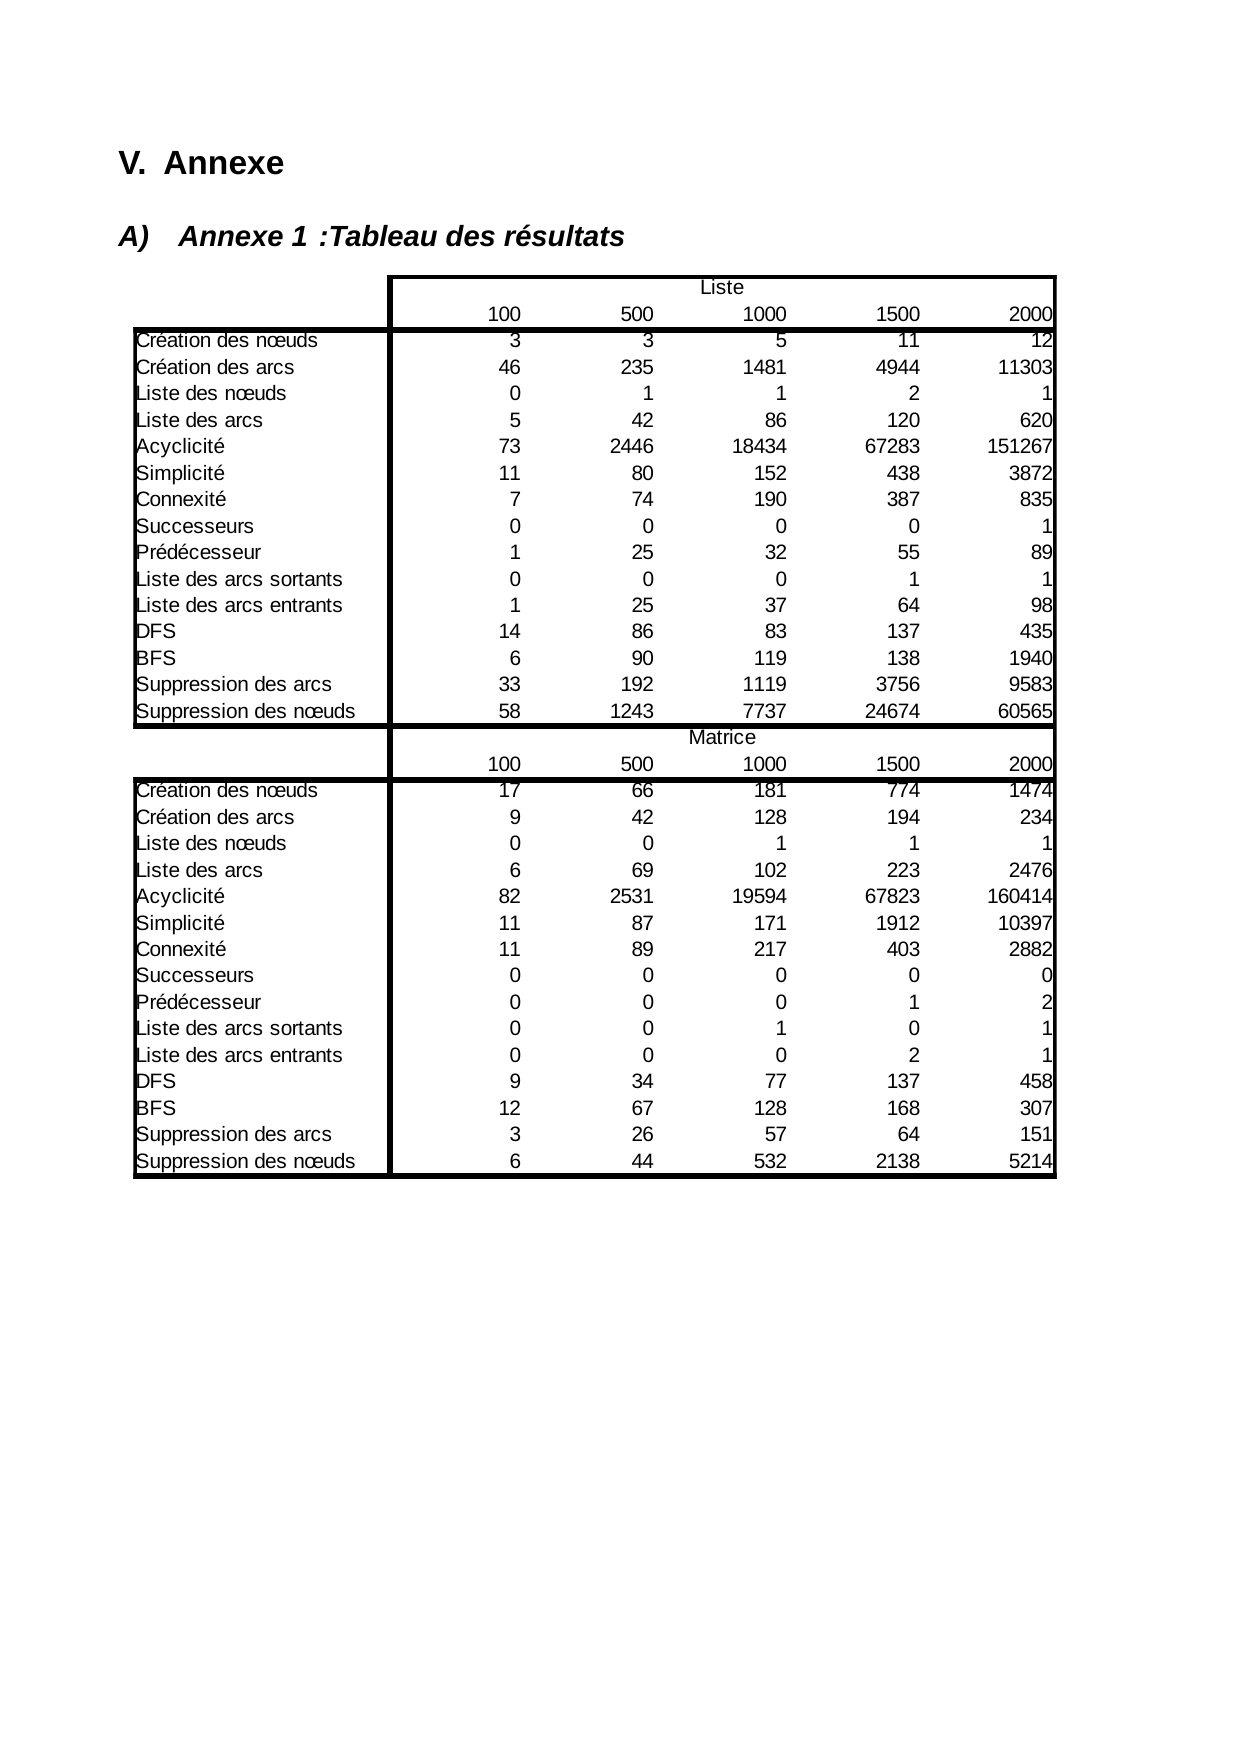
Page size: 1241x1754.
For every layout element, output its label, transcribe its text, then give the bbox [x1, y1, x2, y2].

subtitle Annexe 1 :Tableau des résultats [118, 219, 1122, 253]
subtitle Annexe [118, 143, 1122, 182]
